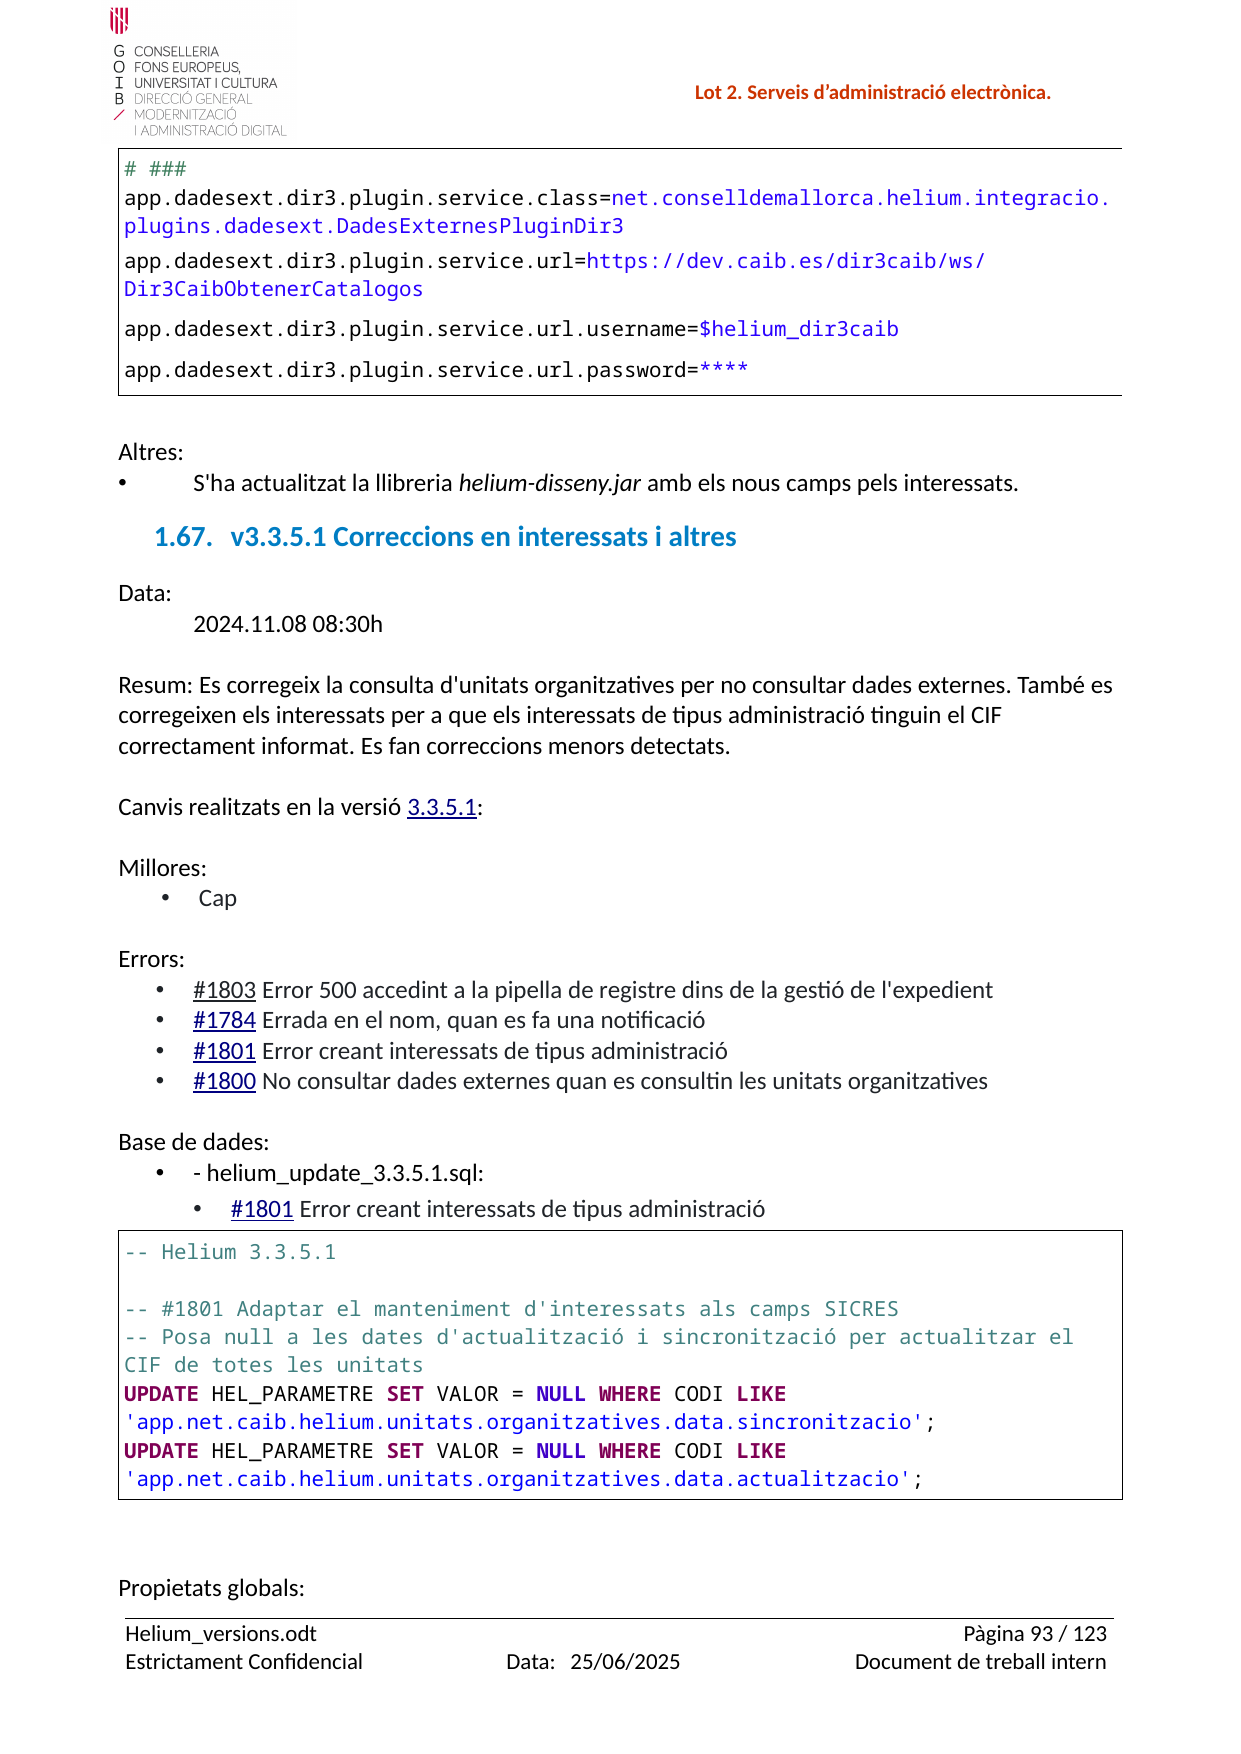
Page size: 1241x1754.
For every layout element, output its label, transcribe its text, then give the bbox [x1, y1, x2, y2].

text Resum: Es corregeix la consulta d'unitats organitzatives per no consultar dades externes. També es corregeixen els interessats per a que els interessats de tipus administració tinguin el CIF correctament informat. Es fan correccions menors detectats. [118, 669, 1122, 760]
text Millores: [118, 852, 1122, 882]
text 2024.11.08 08:30h [118, 608, 1122, 638]
list #1803 Error 500 accedint a la pipella de registre dins de la gestió de l'expedient [156, 974, 1122, 1004]
list #1801 Error creant interessats de tipus administració [156, 1035, 1122, 1066]
text Data: [118, 577, 1122, 608]
list - helium_update_3.3.5.1.sql: [156, 1157, 1122, 1188]
text Altres: [118, 436, 1122, 467]
picture [100, 0, 297, 144]
subtitle v3.3.5.1 Correccions en interessats i altres [153, 518, 1122, 553]
text Errors: [118, 943, 1122, 974]
table_header # ### app.dadesext.dir3.plugin.service.class=net.conselldemallorca.helium.integracio.plugins.dadesext.DadesExternesPluginDir3 app.dadesext.dir3.plugin.service.url=https://dev.caib.es/dir3caib/ws/Dir3CaibObtenerCatalogos app.dadesext.dir3.plugin.service.url.username=$helium_dir3caib app.dadesext.dir3.plugin.service.url.password=**** [119, 149, 1122, 395]
list S'ha actualitzat la llibreria helium-disseny.jar amb els nous camps pels interessats. [118, 467, 1122, 497]
list Cap [161, 882, 1122, 913]
text Base de dades: [118, 1127, 1122, 1157]
text Canvis realitzats en la versió 3.3.5.1: [118, 791, 1122, 821]
list #1784 Errada en el nom, quan es fa una notificació [156, 1004, 1122, 1035]
table_header -- Helium 3.3.5.1 -- #1801 Adaptar el manteniment d'interessats als camps SICRES -- Posa null a les dates d'actualització i sincronització per actualitzar el CIF de totes les unitats UPDATE HEL_PARAMETRE SET VALOR = NULL WHERE CODI LIKE 'app.net.caib.helium.unitats.organitzatives.data.sincronitzacio'; UPDATE HEL_PARAMETRE SET VALOR = NULL WHERE CODI LIKE 'app.net.caib.helium.unitats.organitzatives.data.actualitzacio'; [119, 1231, 1122, 1498]
list #1801 Error creant interessats de tipus administració [193, 1193, 1122, 1224]
list #1800 No consultar dades externes quan es consultin les unitats organitzatives [156, 1066, 1122, 1096]
text Propietats globals: [118, 1572, 1122, 1603]
